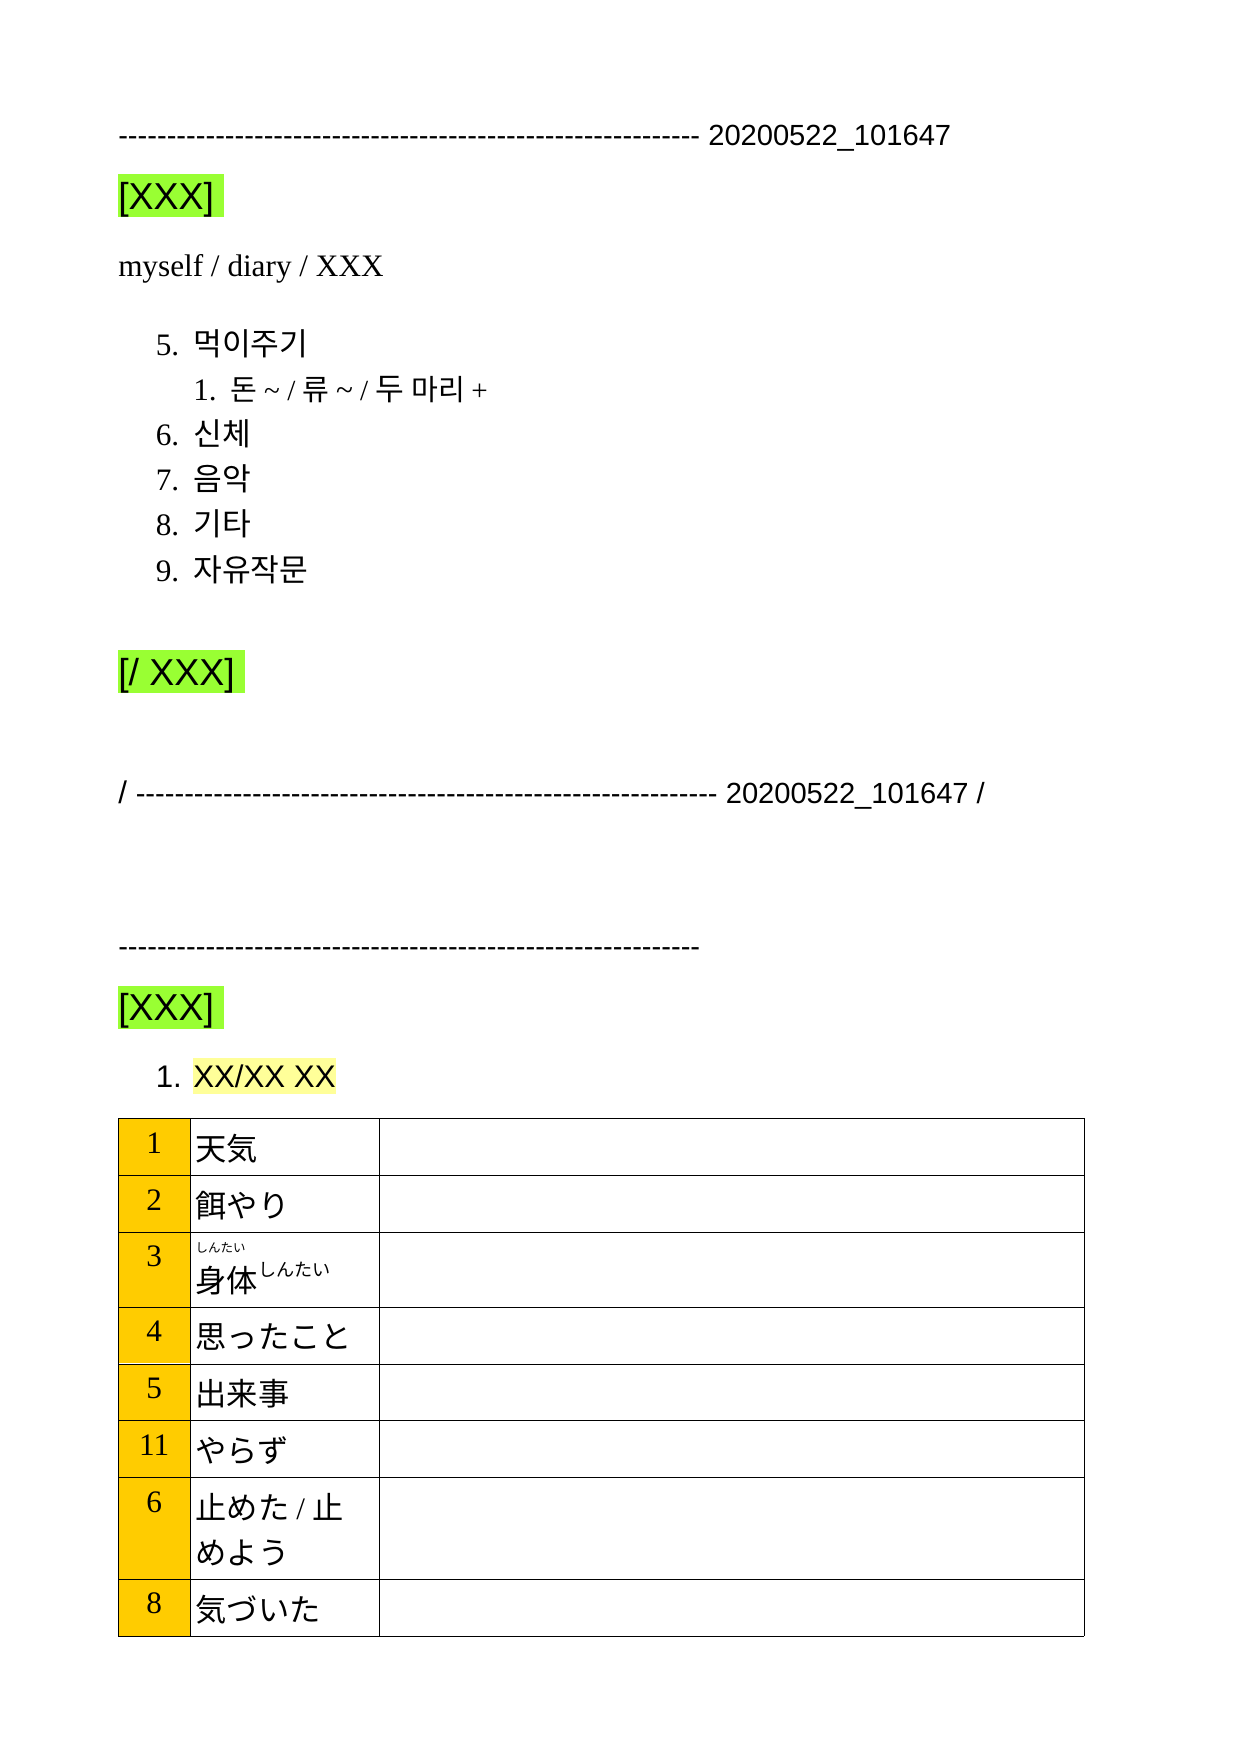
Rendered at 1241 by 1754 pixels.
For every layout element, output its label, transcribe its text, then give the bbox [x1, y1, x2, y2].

table_cell [380, 1478, 1084, 1579]
table_cell 身体しんたいしんたい [191, 1233, 379, 1307]
table_cell 8 [119, 1580, 190, 1636]
table_cell 出来事 [191, 1365, 379, 1420]
table_cell 2 [119, 1176, 190, 1232]
text ------------------------------------------------------------ 20200522_101647 [118, 118, 1122, 152]
table_cell 5 [119, 1365, 190, 1420]
text [/ XXX] [118, 650, 1122, 693]
table_cell [380, 1233, 1084, 1307]
table_header 天気 [191, 1119, 379, 1175]
table_cell 止めた / 止めよう [191, 1478, 379, 1579]
table_cell 餌やり [191, 1176, 379, 1232]
text myself / diary / XXX [118, 247, 1122, 283]
table_cell 11 [119, 1421, 190, 1477]
table_cell [380, 1421, 1084, 1477]
table_cell [380, 1176, 1084, 1232]
table_cell [380, 1580, 1084, 1636]
table_cell [380, 1308, 1084, 1363]
table_header [380, 1119, 1084, 1175]
table_cell [380, 1365, 1084, 1420]
table_cell 3 [119, 1233, 190, 1307]
text ------------------------------------------------------------ [118, 929, 1122, 963]
text [XXX] [118, 986, 1122, 1029]
table_cell 思ったこと [191, 1308, 379, 1363]
list 기타 [156, 499, 1122, 545]
list 음악 [156, 454, 1122, 499]
text [XXX] [118, 174, 1122, 217]
list 자유작문 [156, 545, 1122, 590]
list XX/XX XX [156, 1058, 1122, 1094]
list 먹이주기 [156, 319, 1122, 364]
table_cell 気づいた [191, 1580, 379, 1636]
list 돈 ~ / 류 ~ / 두 마리 + [193, 364, 1122, 409]
table_header 1 [119, 1119, 190, 1175]
table_cell 6 [119, 1478, 190, 1579]
list 신체 [156, 409, 1122, 454]
table_cell やらず [191, 1421, 379, 1477]
text / ------------------------------------------------------------ 20200522_101647 / [118, 774, 1122, 810]
table_cell 4 [119, 1308, 190, 1363]
